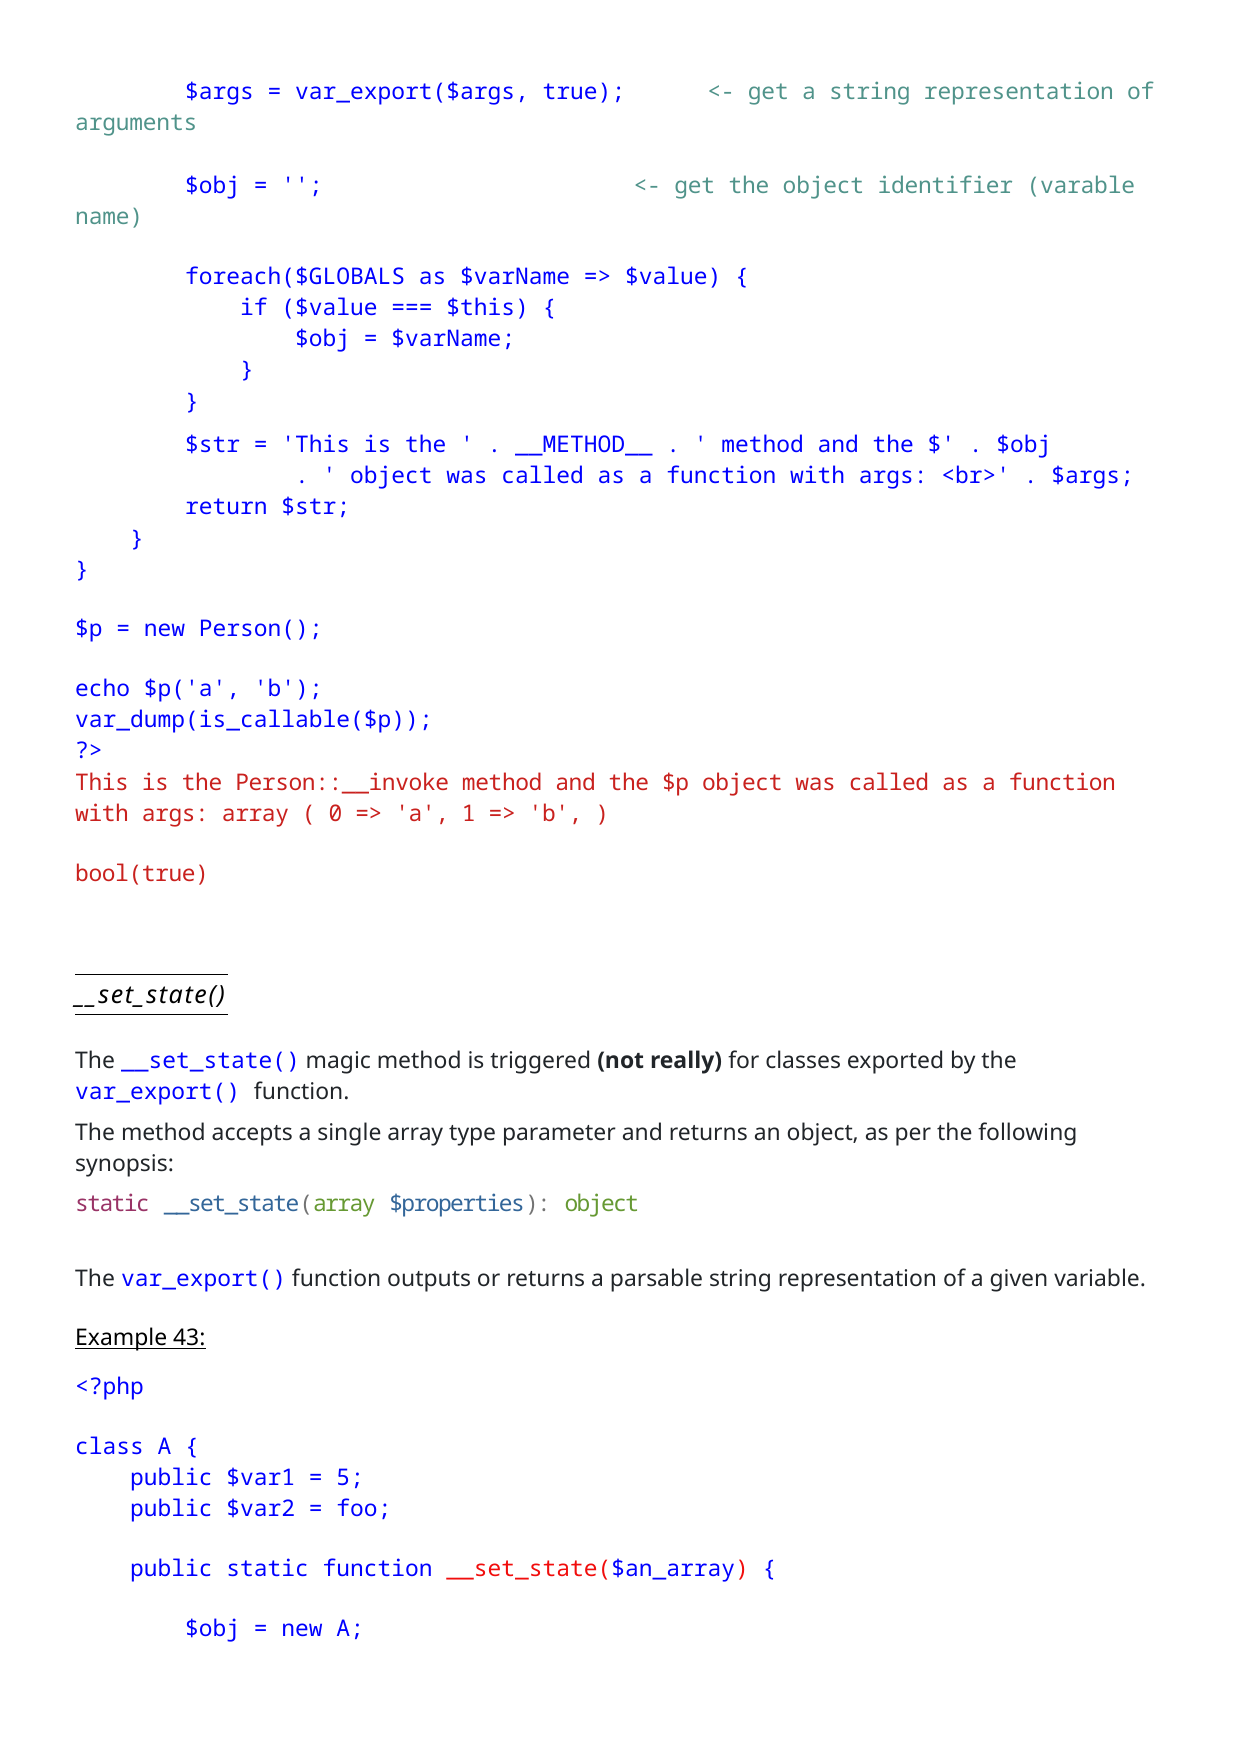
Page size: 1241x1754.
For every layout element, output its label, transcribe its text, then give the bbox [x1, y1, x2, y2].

text } [75, 353, 1166, 384]
text } [75, 553, 1166, 584]
text . ' object was called as a function with args: <br>' . $args; [75, 459, 1166, 490]
text $obj = ''; <- get the object identifier (varable name) [75, 169, 1166, 231]
text echo $p('a', 'b'); [75, 672, 1166, 703]
text var_dump(is_callable($p)); [75, 703, 1166, 734]
text if ($value === $this) { [75, 291, 1166, 322]
text bool(true) [75, 857, 1166, 888]
text $args = var_export($args, true); <- get a string representation of arguments [75, 75, 1166, 137]
text public $var1 = 5; [75, 1461, 1166, 1492]
text } [75, 522, 1166, 553]
text $obj = new A; [75, 1612, 1166, 1643]
text $str = 'This is the ' . __METHOD__ . ' method and the $' . $obj [75, 428, 1166, 459]
text public static function __set_state($an_array) { [75, 1552, 1166, 1583]
text __set_state() [75, 974, 1166, 1014]
text class A { [75, 1430, 1166, 1461]
text This is the Person::__invoke method and the $p object was called as a function with args: array ( 0 => 'a', 1 => 'b', ) [75, 766, 1166, 828]
text foreach($GLOBALS as $varName => $value) { [75, 259, 1166, 291]
text Example 43: [75, 1321, 1166, 1352]
text The __set_state() magic method is triggered (not really) for classes exported by the var_export() function. [75, 1044, 1166, 1106]
text $p = new Person(); [75, 612, 1166, 644]
text ?> [75, 734, 1166, 766]
text The method accepts a single array type parameter and returns an object, as per the following synopsis: [75, 1115, 1166, 1178]
text <?php [75, 1370, 1166, 1402]
text The var_export() function outputs or returns a parsable string representation of a given variable. [75, 1261, 1166, 1293]
text static __set_state(array $properties): object [75, 1187, 1166, 1218]
text } [75, 384, 1166, 416]
text public $var2 = foo; [75, 1492, 1166, 1524]
text $obj = $varName; [75, 322, 1166, 353]
text return $str; [75, 490, 1166, 522]
